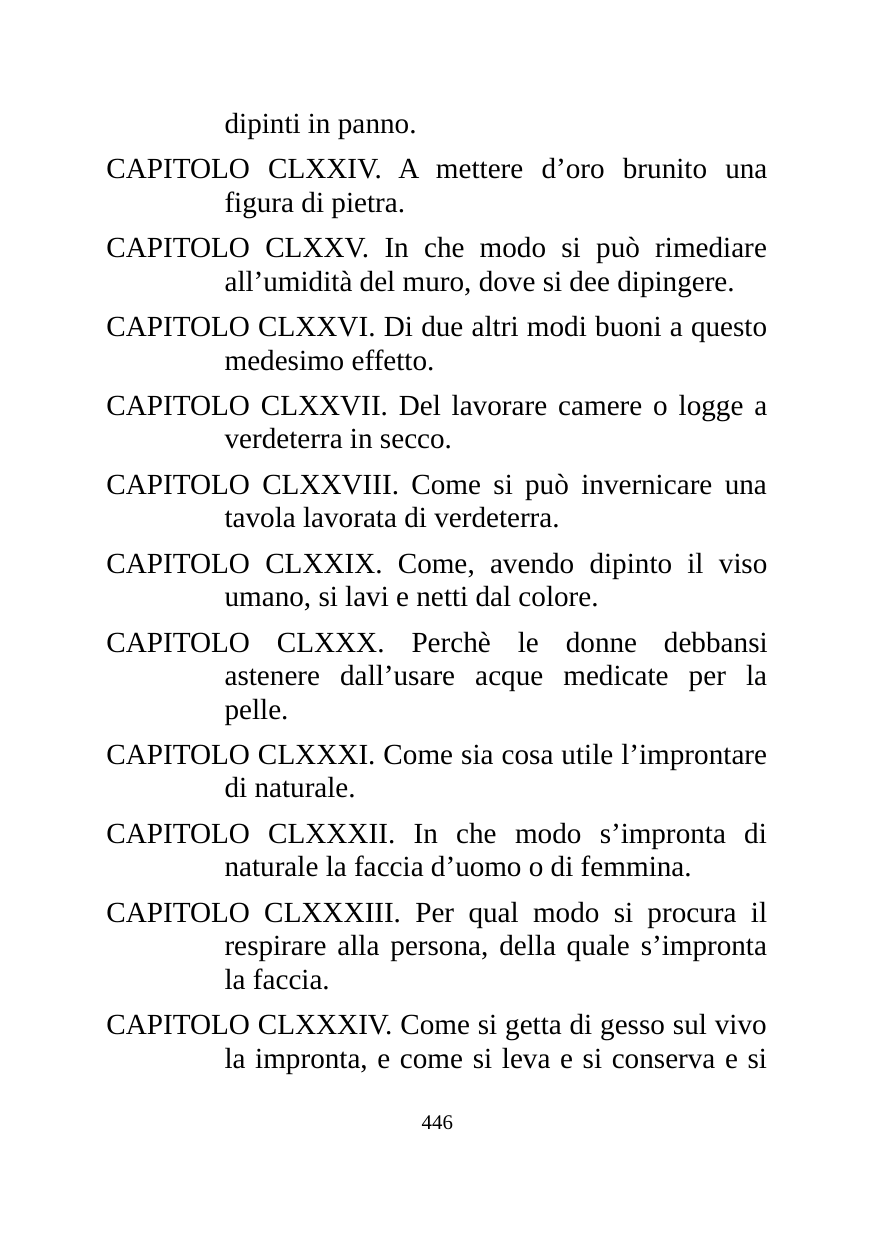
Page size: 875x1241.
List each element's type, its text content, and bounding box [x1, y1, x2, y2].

text CAPITOLO CLXXVII. Del lavorare camere o logge a verdeterra in secco. [106, 388, 768, 455]
text CAPITOLO CLXXXIII. Per qual modo si procura il respirare alla persona, della quale s’impronta la faccia. [106, 895, 768, 995]
text CAPITOLO CLXXVIII. Come si può invernicare una tavola lavorata di verdeterra. [106, 467, 768, 534]
text CAPITOLO CLXXIV. A mettere d’oro brunito una figura di pietra. [106, 152, 768, 219]
text CAPITOLO CLXXX. Perchè le donne debbansi astenere dall’usare acque medicate per la pelle. [106, 625, 768, 725]
text CAPITOLO CLXXXIV. Come si getta di gesso sul vivo la impronta, e come si leva e si conserva e si [106, 1007, 768, 1074]
text CAPITOLO CLXXIX. Come, avendo dipinto il viso umano, si lavi e netti dal colore. [106, 546, 768, 613]
text CAPITOLO CLXXXI. Come sia cosa utile l’improntare di naturale. [106, 737, 768, 804]
text CAPITOLO CLXXXII. In che modo s’impronta di naturale la faccia d’uomo o di femmina. [106, 816, 768, 883]
text dipinti in panno. [106, 106, 768, 140]
text CAPITOLO CLXXVI. Di due altri modi buoni a questo medesimo effetto. [106, 309, 768, 376]
text CAPITOLO CLXXV. In che modo si può rimediare all’umidità del muro, dove si dee dipingere. [106, 230, 768, 297]
